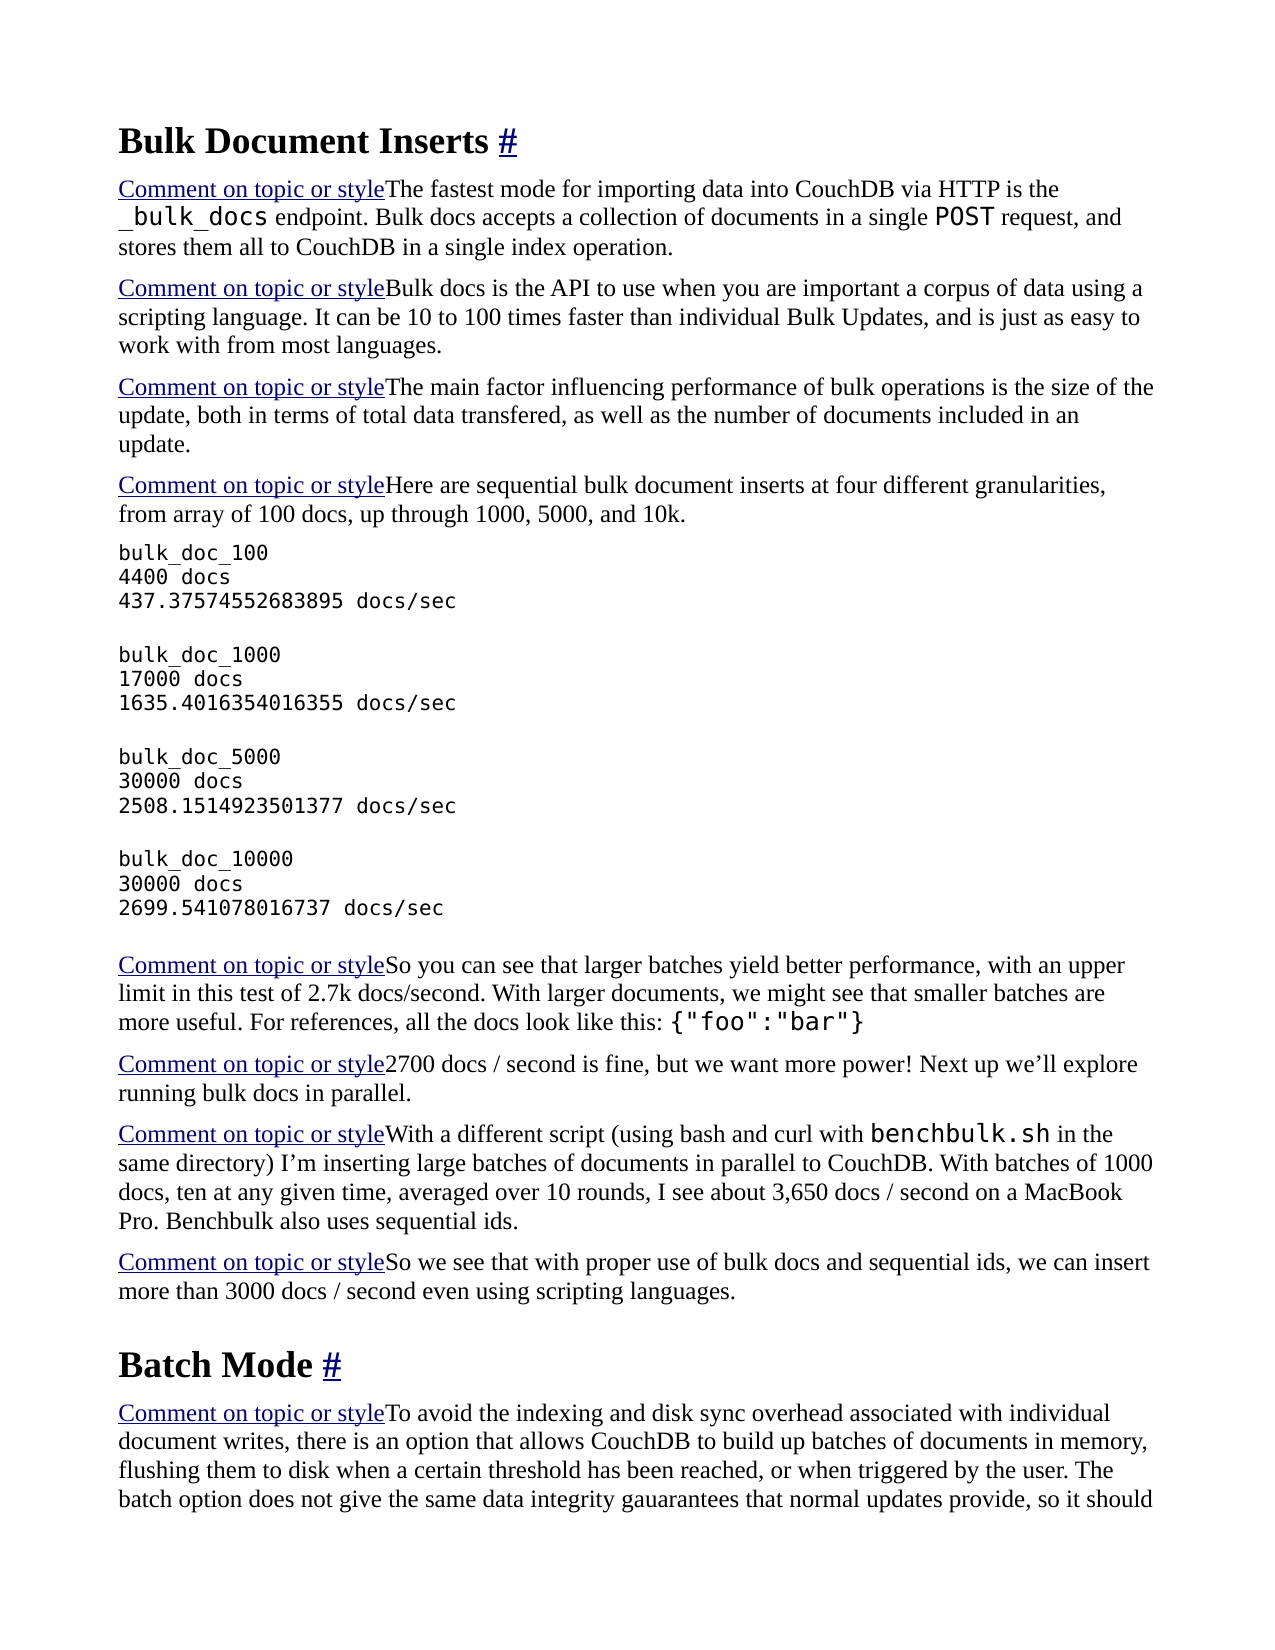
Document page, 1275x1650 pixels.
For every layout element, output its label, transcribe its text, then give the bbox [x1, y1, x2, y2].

text Comment on topic or styleTo avoid the indexing and disk sync overhead associated with individual document writes, there is an option that allows CouchDB to build up batches of documents in memory, flushing them to disk when a certain threshold has been reached, or when triggered by the user. The batch option does not give the same data integrity gauarantees that normal updates provide, so it should [118, 1398, 1157, 1513]
text 2699.541078016737 docs/sec [118, 896, 1157, 920]
text 17000 docs [118, 667, 1157, 691]
text bulk_doc_1000 [118, 643, 1157, 667]
text 2508.1514923501377 docs/sec [118, 794, 1157, 818]
subtitle Bulk Document Inserts # [118, 118, 1157, 161]
text bulk_doc_5000 [118, 745, 1157, 769]
text 437.37574552683895 docs/sec [118, 589, 1157, 613]
text Comment on topic or styleThe fastest mode for importing data into CouchDB via HTTP is the _bulk_docs endpoint. Bulk docs accepts a collection of documents in a single POST request, and stores them all to CouchDB in a single index operation. [118, 174, 1157, 261]
text Comment on topic or styleThe main factor influencing performance of bulk operations is the size of the update, both in terms of total data transfered, as well as the number of documents included in an update. [118, 372, 1157, 458]
text Comment on topic or styleSo you can see that larger batches yield better performance, with an upper limit in this test of 2.7k docs/second. With larger documents, we might see that smaller batches are more useful. For references, all the docs look like this: {"foo":"bar"} [118, 950, 1157, 1036]
text Comment on topic or style2700 docs / second is fine, but we want more power! Next up we’ll explore running bulk docs in parallel. [118, 1049, 1157, 1106]
text 4400 docs [118, 565, 1157, 589]
subtitle Batch Mode # [118, 1342, 1157, 1385]
text bulk_doc_10000 [118, 847, 1157, 872]
text Comment on topic or styleSo we see that with proper use of bulk docs and sequential ids, we can insert more than 3000 docs / second even using scripting languages. [118, 1247, 1157, 1304]
text Comment on topic or styleWith a different script (using bash and curl with benchbulk.sh in the same directory) I’m inserting large batches of documents in parallel to CouchDB. With batches of 1000 docs, ten at any given time, averaged over 10 rounds, I see about 3,650 docs / second on a MacBook Pro. Benchbulk also uses sequential ids. [118, 1119, 1157, 1234]
text 30000 docs [118, 872, 1157, 896]
text Comment on topic or styleBulk docs is the API to use when you are important a corpus of data using a scripting language. It can be 10 to 100 times faster than individual Bulk Updates, and is just as easy to work with from most languages. [118, 273, 1157, 359]
text 1635.4016354016355 docs/sec [118, 691, 1157, 716]
text 30000 docs [118, 769, 1157, 794]
text bulk_doc_100 [118, 541, 1157, 565]
text Comment on topic or styleHere are sequential bulk document inserts at four different granularities, from array of 100 docs, up through 1000, 5000, and 10k. [118, 471, 1157, 528]
